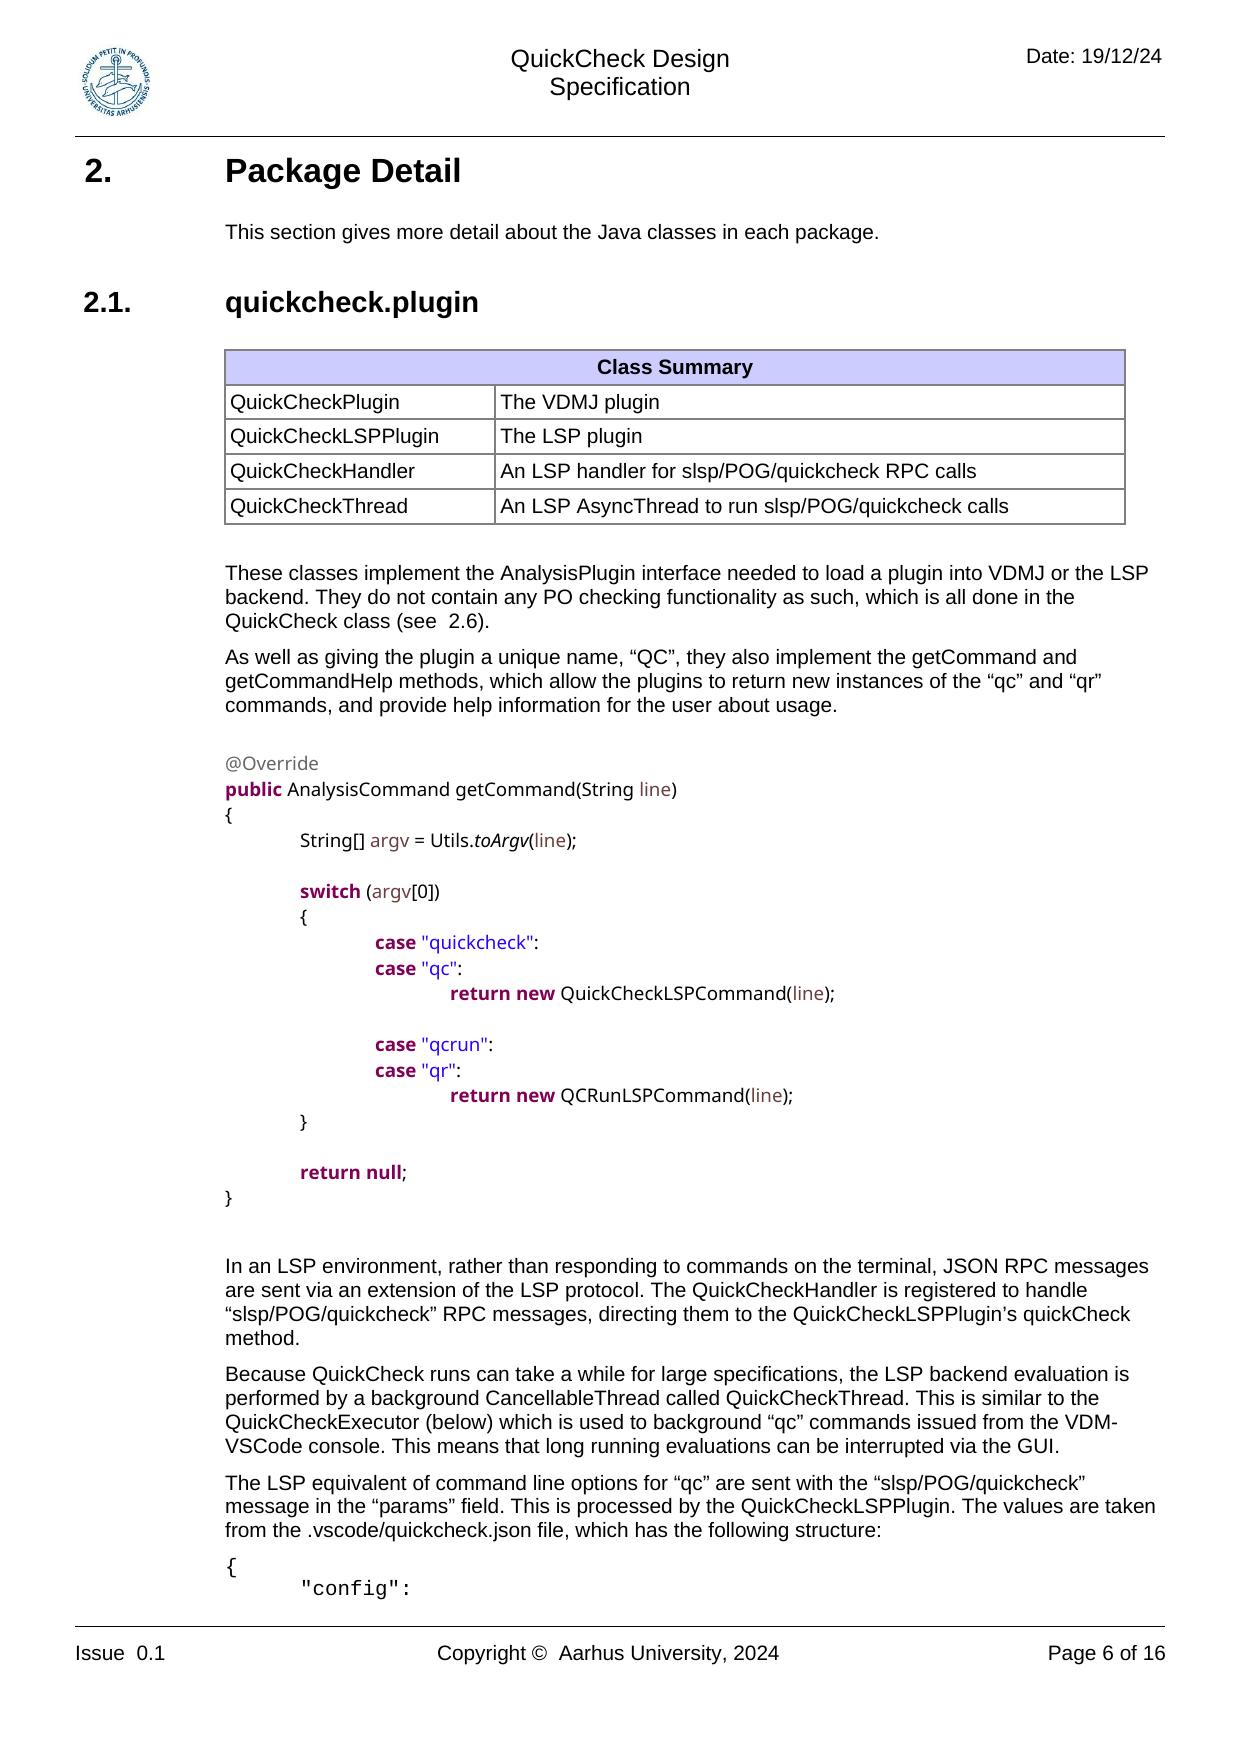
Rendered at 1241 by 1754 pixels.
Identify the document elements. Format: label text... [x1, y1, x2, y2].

text return null; [223, 1159, 1165, 1184]
subtitle Package Detail [75, 152, 1165, 190]
text { [223, 904, 1165, 929]
text String[] argv = Utils.toArgv(line); [223, 827, 1165, 853]
text This section gives more detail about the Java classes in each package. [225, 220, 1165, 244]
text return new QuickCheckLSPCommand(line); [223, 980, 1165, 1006]
text { [223, 802, 1165, 827]
text @Override [223, 751, 1165, 776]
text case "qc": [223, 955, 1165, 980]
text switch (argv[0]) [223, 878, 1165, 904]
subtitle quickcheck.plugin [75, 286, 1165, 319]
table_cell An LSP AsyncThread to run slsp/POG/quickcheck calls [496, 490, 1124, 522]
text In an LSP environment, rather than responding to commands on the terminal, JSON RPC messages are sent via an extension of the LSP protocol. The QuickCheckHandler is registered to handle “slsp/POG/quickcheck” RPC messages, directing them to the QuickCheckLSPPlugin’s quickCheck method. [225, 1254, 1165, 1350]
text public AnalysisCommand getCommand(String line) [223, 776, 1165, 802]
table_cell QuickCheckThread [226, 490, 494, 522]
text case "qcrun": [223, 1031, 1165, 1057]
table_header Class Summary [226, 351, 1124, 384]
text "config": [225, 1578, 1165, 1600]
table_cell QuickCheckHandler [226, 455, 494, 488]
text Because QuickCheck runs can take a while for large specifications, the LSP backend evaluation is performed by a background CancellableThread called QuickCheckThread. This is similar to the QuickCheckExecutor (below) which is used to background “qc” commands issued from the VDM-VSCode console. This means that long running evaluations can be interrupted via the GUI. [225, 1362, 1165, 1458]
text return new QCRunLSPCommand(line); [223, 1082, 1165, 1108]
text } [223, 1184, 1165, 1210]
text } [223, 1108, 1165, 1133]
picture [78, 44, 153, 120]
table_cell The LSP plugin [496, 420, 1124, 453]
text { [225, 1555, 1165, 1578]
table_cell QuickCheckLSPPlugin [226, 420, 494, 453]
text These classes implement the AnalysisPlugin interface needed to load a plugin into VDMJ or the LSP backend. They do not contain any PO checking functionality as such, which is all done in the QuickCheck class (see 2.6). [225, 561, 1165, 633]
text As well as giving the plugin a unique name, “QC”, they also implement the getCommand and getCommandHelp methods, which allow the plugins to return new instances of the “qc” and “qr” commands, and provide help information for the user about usage. [225, 645, 1165, 717]
table_cell The VDMJ plugin [496, 386, 1124, 418]
text case "quickcheck": [223, 929, 1165, 955]
text The LSP equivalent of command line options for “qc” are sent with the “slsp/POG/quickcheck” message in the “params” field. This is processed by the QuickCheckLSPPlugin. The values are taken from the .vscode/quickcheck.json file, which has the following structure: [225, 1471, 1165, 1543]
table_cell QuickCheckPlugin [226, 386, 494, 418]
text case "qr": [223, 1057, 1165, 1082]
table_cell An LSP handler for slsp/POG/quickcheck RPC calls [496, 455, 1124, 488]
